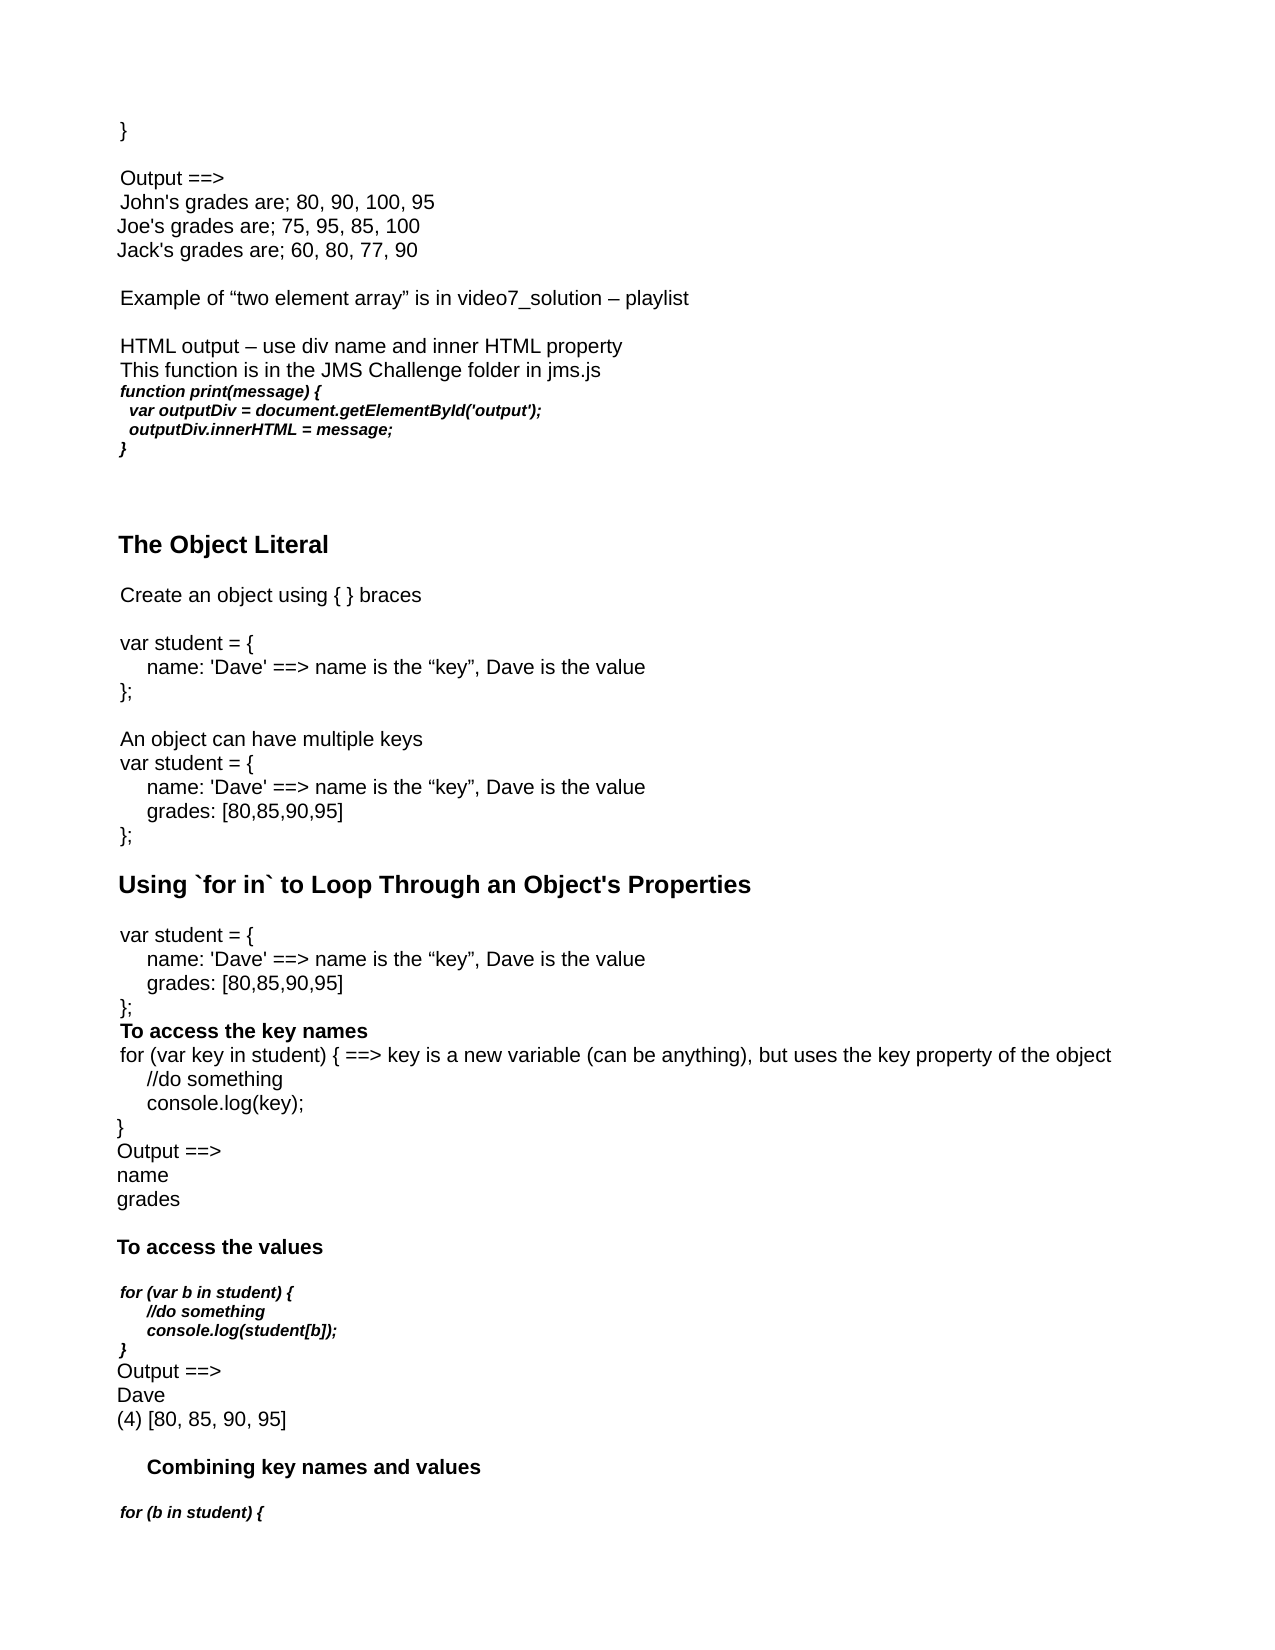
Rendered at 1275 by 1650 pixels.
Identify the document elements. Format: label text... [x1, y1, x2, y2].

text for (var b in student) { [117, 1282, 1157, 1302]
text Dave (4) [80, 85, 90, 95] [117, 1383, 1157, 1431]
text John's grades are; 80, 90, 100, 95 Joe's grades are; 75, 95, 85, 100 Jack's grades are; 60, 80, 77, 90 [117, 190, 1157, 262]
text This function is in the JMS Challenge folder in jms.js [117, 358, 1157, 382]
text name: 'Dave' ==> name is the “key”, Dave is the value [117, 655, 1157, 679]
text } [117, 439, 1157, 458]
text grades: [80,85,90,95] [117, 798, 1157, 822]
text var student = { [117, 631, 1157, 655]
text Create an object using { } braces [117, 583, 1157, 607]
text Example of “two element array” is in video7_solution – playlist [117, 286, 1157, 310]
text //do something [117, 1302, 1157, 1321]
subtitle The Object Literal [118, 530, 1157, 559]
text An object can have multiple keys [117, 727, 1157, 751]
text var outputDiv = document.getElementById('output'); [117, 401, 1157, 420]
text }; [117, 822, 1157, 846]
text } [117, 118, 1157, 142]
text HTML output – use div name and inner HTML property [117, 334, 1157, 358]
text }; [117, 679, 1157, 703]
text }; [117, 995, 1157, 1019]
text To access the key names [117, 1019, 1157, 1043]
text Output ==> [117, 166, 1157, 190]
text Output ==> [117, 1139, 1157, 1163]
text name: 'Dave' ==> name is the “key”, Dave is the value [117, 774, 1157, 798]
text } [117, 1340, 1157, 1359]
text name grades [117, 1163, 1157, 1211]
text console.log(key); [117, 1091, 1157, 1115]
text var student = { [117, 751, 1157, 774]
subtitle Using `for in` to Loop Through an Object's Properties [118, 870, 1157, 899]
text Output ==> [117, 1359, 1157, 1383]
text name: 'Dave' ==> name is the “key”, Dave is the value [117, 947, 1157, 971]
text grades: [80,85,90,95] [117, 971, 1157, 995]
text for (b in student) { [117, 1503, 1157, 1522]
text //do something [117, 1067, 1157, 1091]
text function print(message) { [117, 382, 1157, 401]
text var student = { [117, 923, 1157, 947]
text for (var key in student) { ==> key is a new variable (can be anything), but uses the key property of the object [117, 1043, 1157, 1067]
text Combining key names and values [117, 1455, 1157, 1479]
text console.log(student[b]); [117, 1321, 1157, 1340]
text } [117, 1115, 1157, 1139]
text To access the values [117, 1234, 1157, 1258]
text outputDiv.innerHTML = message; [117, 420, 1157, 439]
